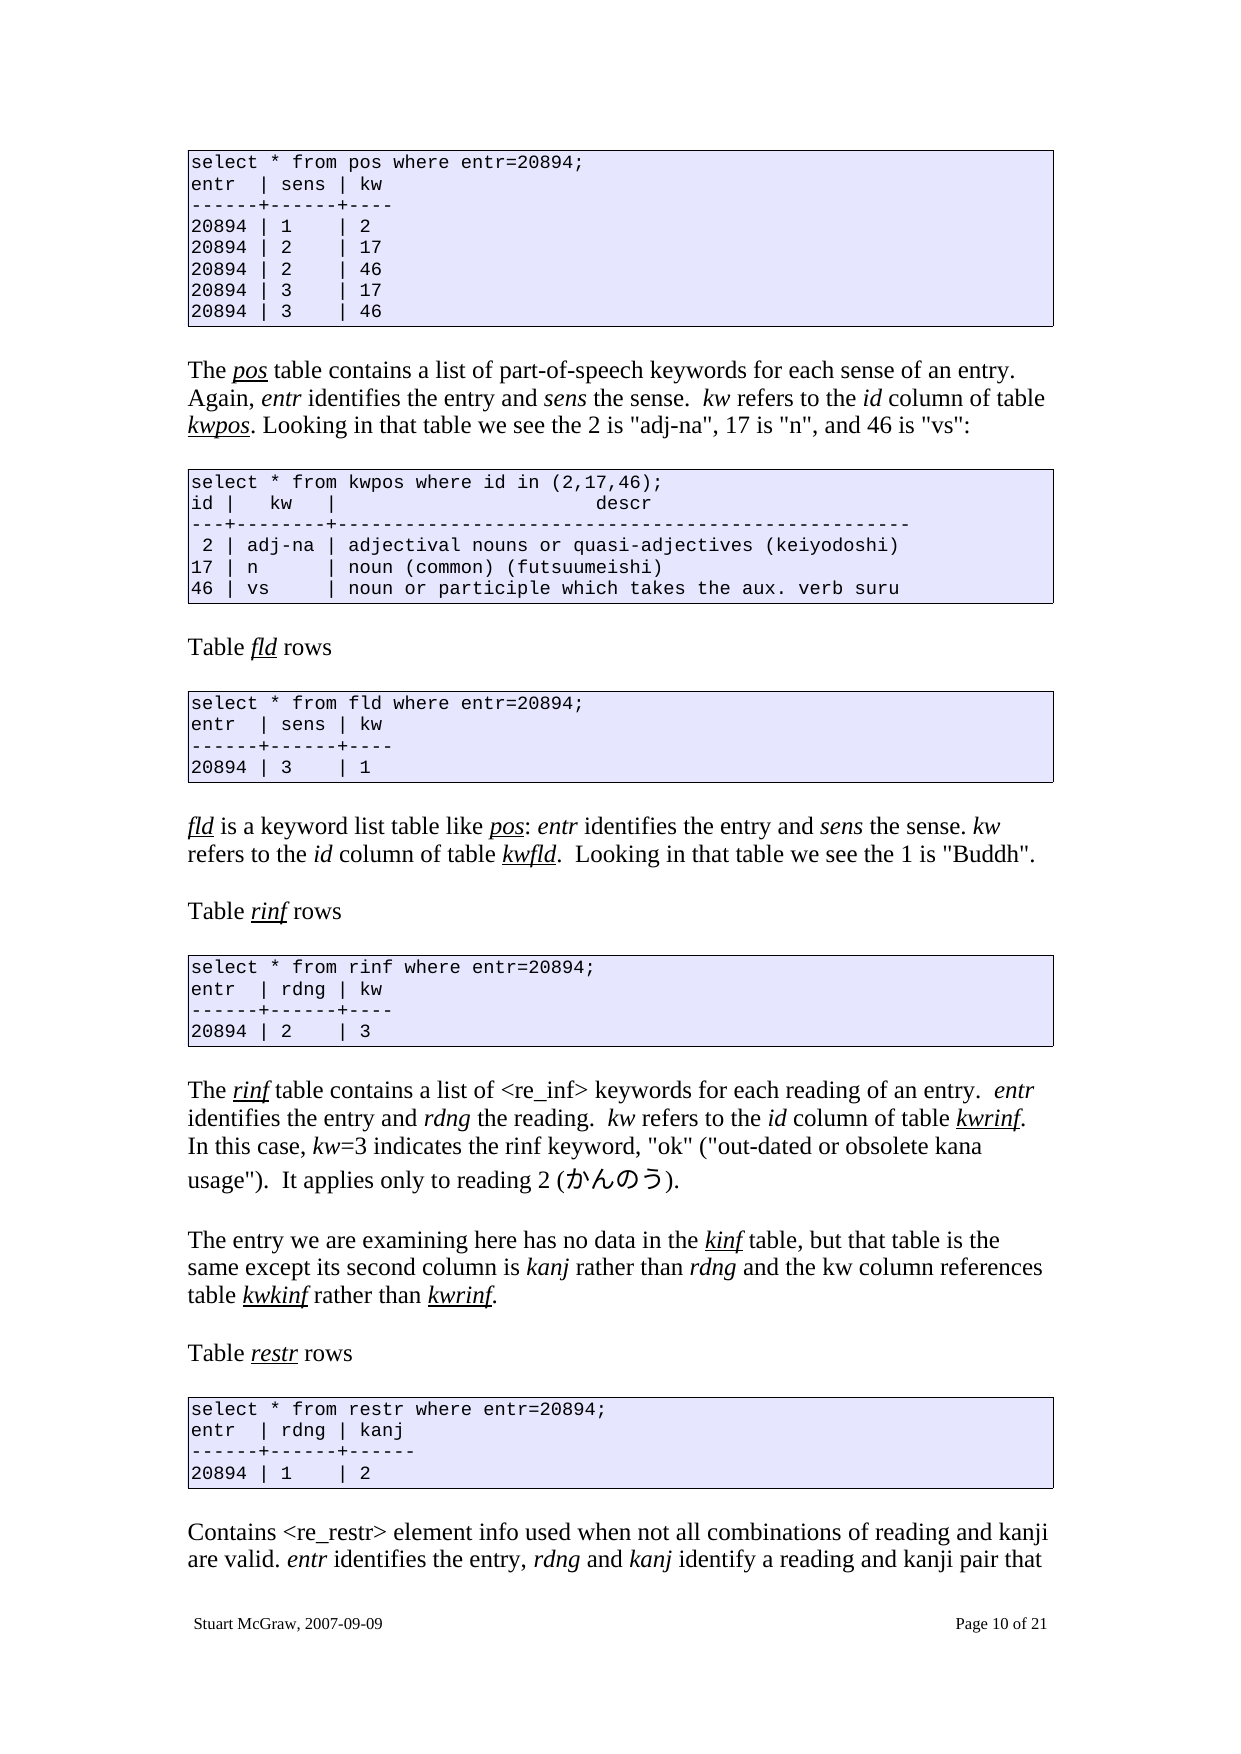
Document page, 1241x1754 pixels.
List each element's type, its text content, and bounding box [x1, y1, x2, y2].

text The entry we are examining here has no data in the kinf table, but that table is the same except its second column is kanj rather than rdng and the kw column references table kwkinf rather than kwrinf. [187, 1226, 1053, 1309]
text fld is a keyword list table like pos: entr identifies the entry and sens the sense. kw refers to the id column of table kwfld. Looking in that table we see the 1 is "Buddh". [187, 812, 1053, 867]
text select * from kwpos where id in (2,17,46); id | kw | descr ---+--------+--------------------------------------------------- 2 | adj-na | adjectival nouns or quasi-adjectives (keiyodoshi) 17 | n | noun (common) (futsuumeishi) 46 | vs | noun or participle which takes the aux. verb suru [189, 470, 1053, 603]
text select * from rinf where entr=20894; entr | rdng | kw ------+------+---- 20894 | 2 | 3 [189, 956, 1053, 1046]
text select * from restr where entr=20894; entr | rdng | kanj ------+------+------ 20894 | 1 | 2 [189, 1398, 1053, 1488]
text Contains <re_restr> element info used when not all combinations of reading and kanji are valid. entr identifies the entry, rdng and kanj identify a reading and kanji pair that [187, 1518, 1053, 1573]
text The rinf table contains a list of <re_inf> keywords for each reading of an entry. entr identifies the entry and rdng the reading. kw refers to the id column of table kwrinf. In this case, kw=3 indicates the rinf keyword, "ok" ("out-dated or obsolete kana usage"). It applies only to reading 2 (かんのう). [187, 1076, 1053, 1196]
text select * from pos where entr=20894; entr | sens | kw ------+------+---- 20894 | 1 | 2 20894 | 2 | 17 20894 | 2 | 46 20894 | 3 | 17 20894 | 3 | 46 [189, 151, 1053, 326]
text Table fld rows [187, 633, 1053, 661]
text select * from fld where entr=20894; entr | sens | kw ------+------+---- 20894 | 3 | 1 [189, 692, 1053, 782]
text The pos table contains a list of part-of-speech keywords for each sense of an entry. Again, entr identifies the entry and sens the sense. kw refers to the id column of table kwpos. Looking in that table we see the 2 is "adj-na", 17 is "n", and 46 is "vs": [187, 356, 1053, 439]
text Table rinf rows [187, 897, 1053, 925]
text Table restr rows [187, 1339, 1053, 1367]
